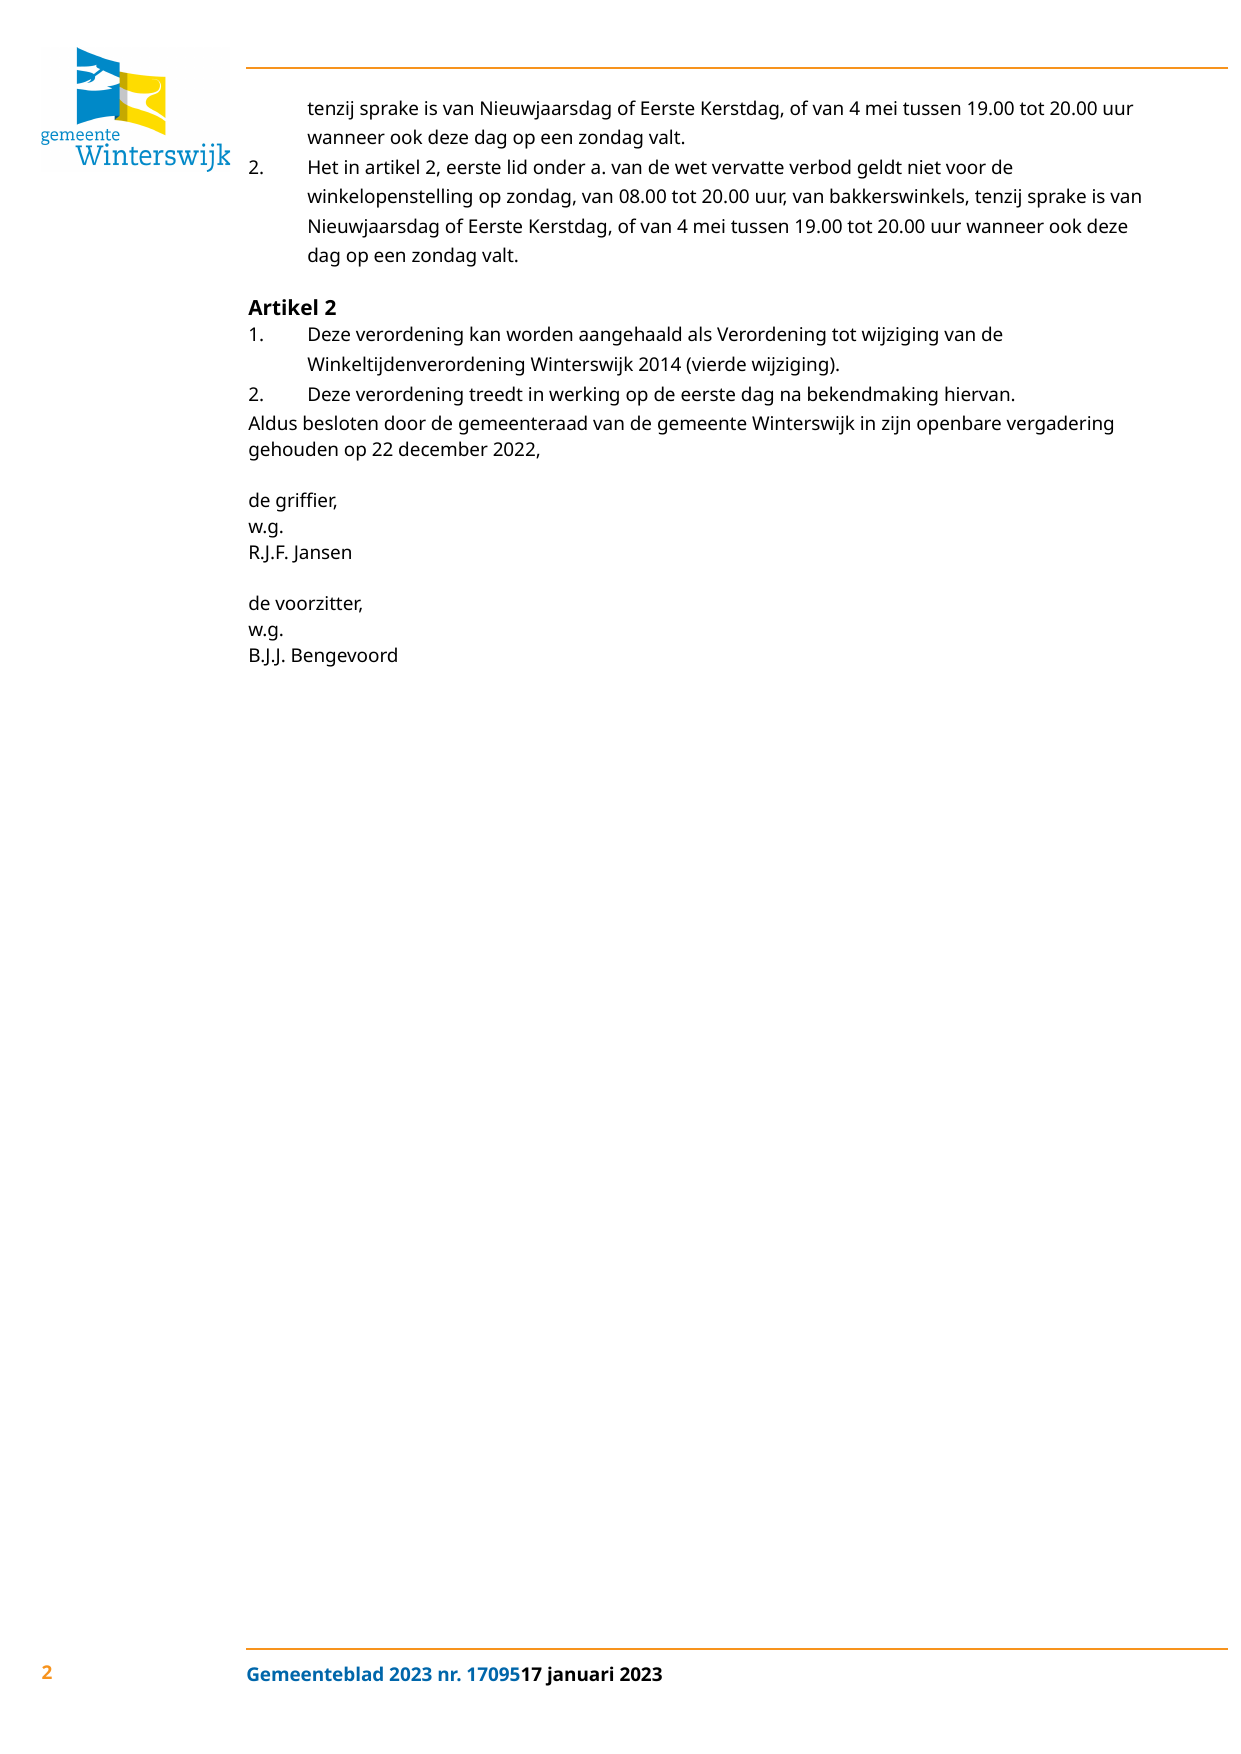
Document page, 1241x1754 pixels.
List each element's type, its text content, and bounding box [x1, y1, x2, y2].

text Artikel 2 [248, 293, 1152, 322]
text R.J.F. Jansen [248, 539, 1152, 565]
text w.g. [248, 513, 1152, 539]
list Deze verordening treedt in werking op de eerste dag na bekendmaking hiervan. [248, 381, 1152, 406]
text de griffier, [248, 487, 1152, 513]
list Het in artikel 2, eerste lid onder a. van de wet vervatte verbod geldt niet voor de winkelopenstelling op zondag, van 08.00 tot 20.00 uur, van bakkerswinkels, tenzij sprake is van Nieuwjaarsdag of Eerste Kerstdag, of van 4 mei tussen 19.00 tot 20.00 uur wanneer ook deze dag op een zondag valt. [248, 154, 1152, 268]
text de voorzitter, [248, 590, 1152, 616]
text w.g. [248, 616, 1152, 642]
list tenzij sprake is van Nieuwjaarsdag of Eerste Kerstdag, of van 4 mei tussen 19.00 tot 20.00 uur wanneer ook deze dag op een zondag valt. [248, 95, 1152, 150]
text Aldus besloten door de gemeenteraad van de gemeente Winterswijk in zijn openbare vergadering gehouden op 22 december 2022, [248, 410, 1152, 462]
picture [41, 47, 231, 172]
text B.J.J. Bengevoord [248, 642, 1152, 668]
list Deze verordening kan worden aangehaald als Verordening tot wijziging van de Winkeltijdenverordening Winterswijk 2014 (vierde wijziging). [248, 322, 1152, 377]
picture [225, 153, 231, 162]
